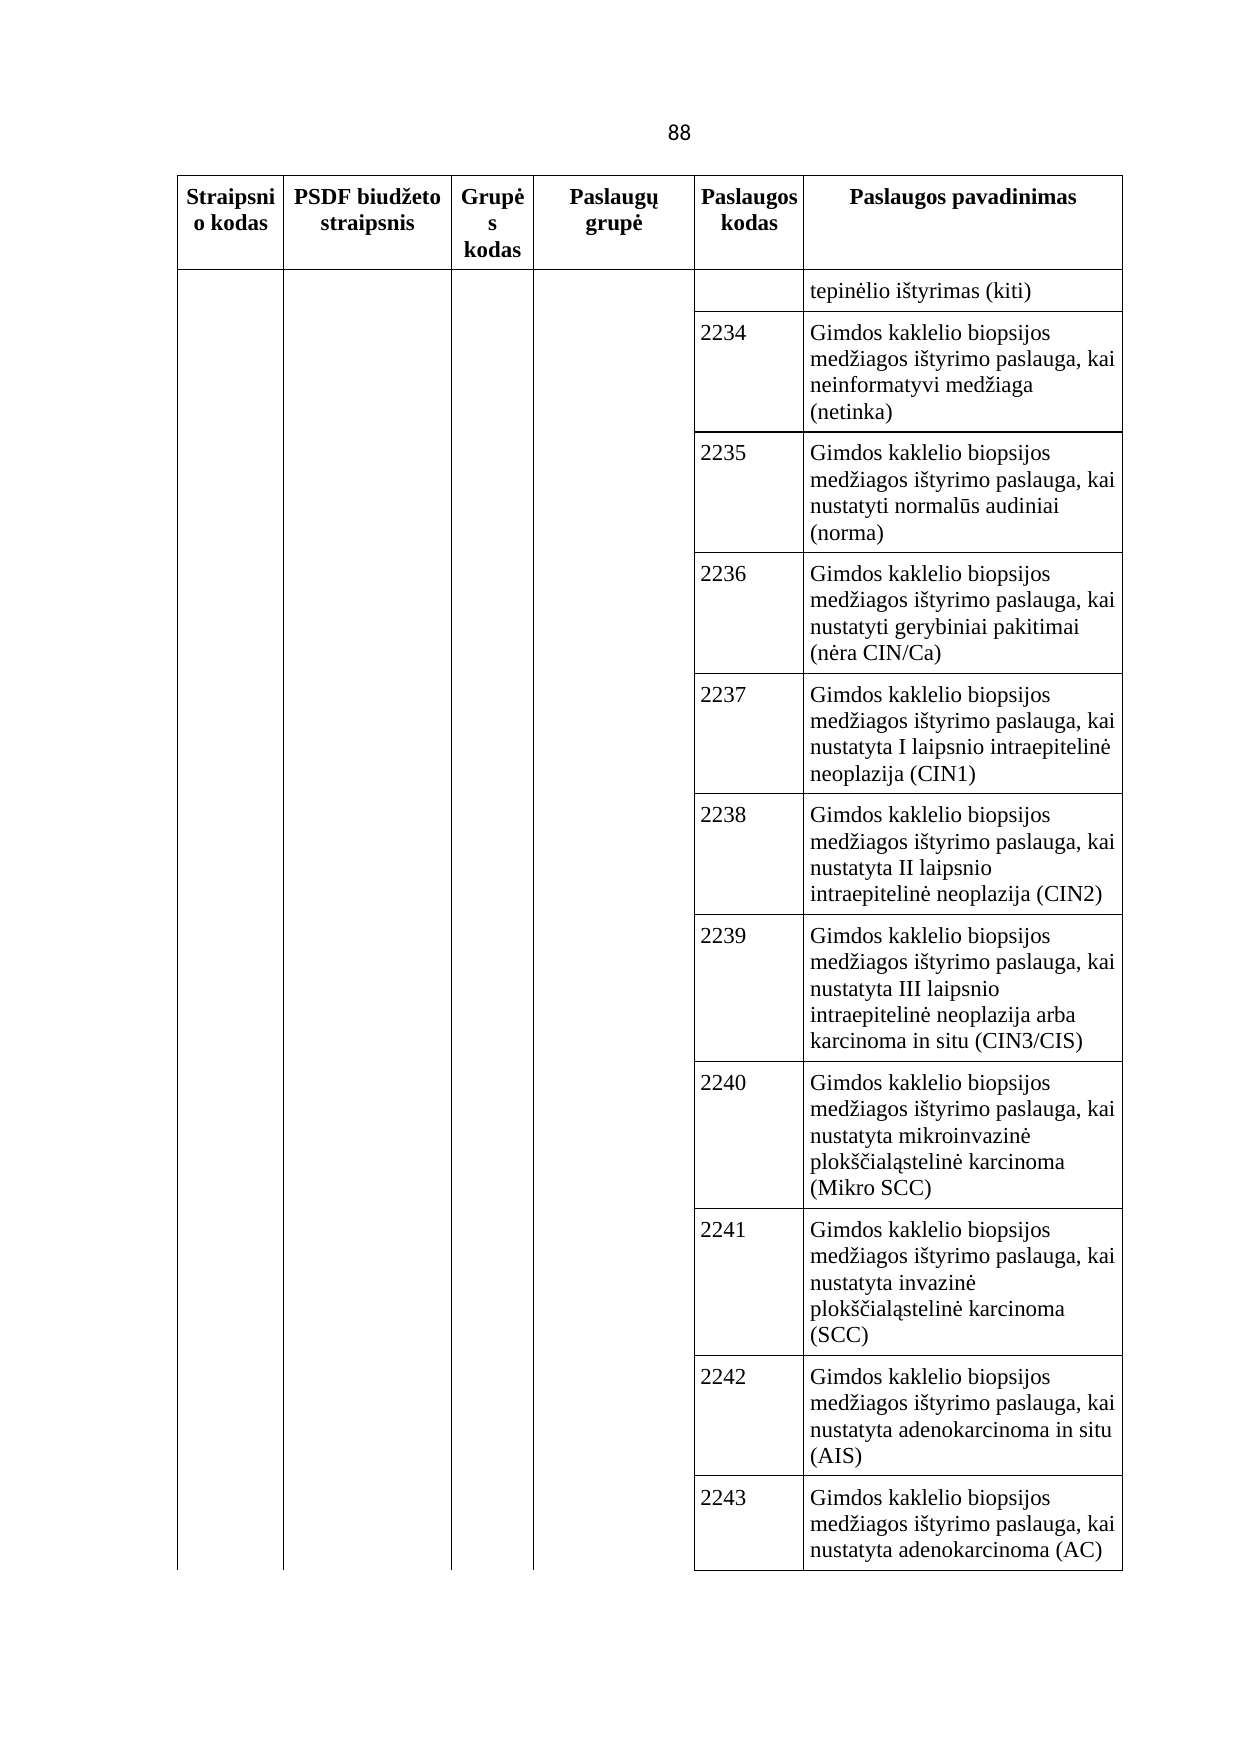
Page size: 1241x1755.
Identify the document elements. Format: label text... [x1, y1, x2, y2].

table_cell [284, 1355, 451, 1475]
table_cell [452, 793, 533, 914]
table_cell [178, 914, 283, 1061]
table_header PSDF biudžeto straipsnis [284, 176, 451, 269]
table_cell [452, 431, 533, 552]
table_cell Gimdos kaklelio biopsijos medžiagos ištyrimo paslauga, kai nustatyti normalūs audiniai (norma) [804, 433, 1122, 552]
table_cell [284, 793, 451, 914]
table_cell 2234 [695, 312, 803, 431]
table_cell [178, 1475, 283, 1570]
table_cell [452, 673, 533, 793]
table_header Grupės kodas [452, 176, 533, 269]
table_cell Gimdos kaklelio biopsijos medžiagos ištyrimo paslauga, kai neinformatyvi medžiaga (netinka) [804, 312, 1122, 431]
table_cell [284, 1475, 451, 1570]
table_cell [452, 1061, 533, 1208]
table_cell [284, 431, 451, 552]
table_cell Gimdos kaklelio biopsijos medžiagos ištyrimo paslauga, kai nustatyta adenokarcinoma in situ (AIS) [804, 1356, 1122, 1475]
table_cell [178, 1061, 283, 1208]
table_cell [178, 270, 283, 311]
table_cell tepinėlio ištyrimas (kiti) [804, 270, 1122, 311]
table_header Paslaugų grupė [534, 176, 694, 269]
table_header Straipsnio kodas [178, 176, 283, 269]
table_cell [534, 673, 694, 793]
table_cell 2243 [695, 1476, 803, 1570]
table_cell 2238 [695, 794, 803, 914]
table_cell [534, 270, 694, 311]
table_cell Gimdos kaklelio biopsijos medžiagos ištyrimo paslauga, kai nustatyta invazinė plokščialąstelinė karcinoma (SCC) [804, 1209, 1122, 1355]
table_cell [534, 1061, 694, 1208]
table_cell 2235 [695, 433, 803, 552]
table_cell Gimdos kaklelio biopsijos medžiagos ištyrimo paslauga, kai nustatyta I laipsnio intraepitelinė neoplazija (CIN1) [804, 674, 1122, 793]
table_cell [452, 914, 533, 1061]
table_cell [178, 1208, 283, 1355]
table_cell [284, 1061, 451, 1208]
table_cell [284, 1208, 451, 1355]
table_cell [534, 793, 694, 914]
table_cell [284, 270, 451, 311]
table_cell 2242 [695, 1356, 803, 1475]
table_cell [534, 914, 694, 1061]
table_cell 2241 [695, 1209, 803, 1355]
table_cell 2236 [695, 553, 803, 673]
table_header Paslaugos pavadinimas [804, 176, 1122, 269]
table_cell [534, 1475, 694, 1570]
table_cell 2237 [695, 674, 803, 793]
table_cell Gimdos kaklelio biopsijos medžiagos ištyrimo paslauga, kai nustatyti gerybiniai pakitimai (nėra CIN/Ca) [804, 553, 1122, 673]
table_cell [452, 1355, 533, 1475]
table_cell Gimdos kaklelio biopsijos medžiagos ištyrimo paslauga, kai nustatyta III laipsnio intraepitelinė neoplazija arba karcinoma in situ (CIN3/CIS) [804, 915, 1122, 1061]
table_cell [534, 1355, 694, 1475]
table_cell 2240 [695, 1062, 803, 1208]
table_cell [178, 311, 283, 431]
table_cell [534, 552, 694, 673]
table_cell [284, 673, 451, 793]
table_cell [284, 914, 451, 1061]
table_cell Gimdos kaklelio biopsijos medžiagos ištyrimo paslauga, kai nustatyta mikroinvazinė plokščialąstelinė karcinoma (Mikro SCC) [804, 1062, 1122, 1208]
table_cell [452, 1208, 533, 1355]
table_cell [178, 552, 283, 673]
table_cell Gimdos kaklelio biopsijos medžiagos ištyrimo paslauga, kai nustatyta II laipsnio intraepitelinė neoplazija (CIN2) [804, 794, 1122, 914]
table_cell Gimdos kaklelio biopsijos medžiagos ištyrimo paslauga, kai nustatyta adenokarcinoma (AC) [804, 1476, 1122, 1570]
table_cell [452, 270, 533, 311]
table_cell [695, 270, 803, 311]
table_header Paslaugos kodas [695, 176, 803, 269]
table_cell [178, 431, 283, 552]
table_cell [178, 673, 283, 793]
table_cell [178, 1355, 283, 1475]
table_cell [534, 1208, 694, 1355]
table_cell [534, 311, 694, 431]
table_cell [284, 552, 451, 673]
table_cell [534, 431, 694, 552]
table_cell [452, 1475, 533, 1570]
table_cell 2239 [695, 915, 803, 1061]
table_cell [284, 311, 451, 431]
table_cell [452, 311, 533, 431]
table_cell [178, 793, 283, 914]
table_cell [452, 552, 533, 673]
